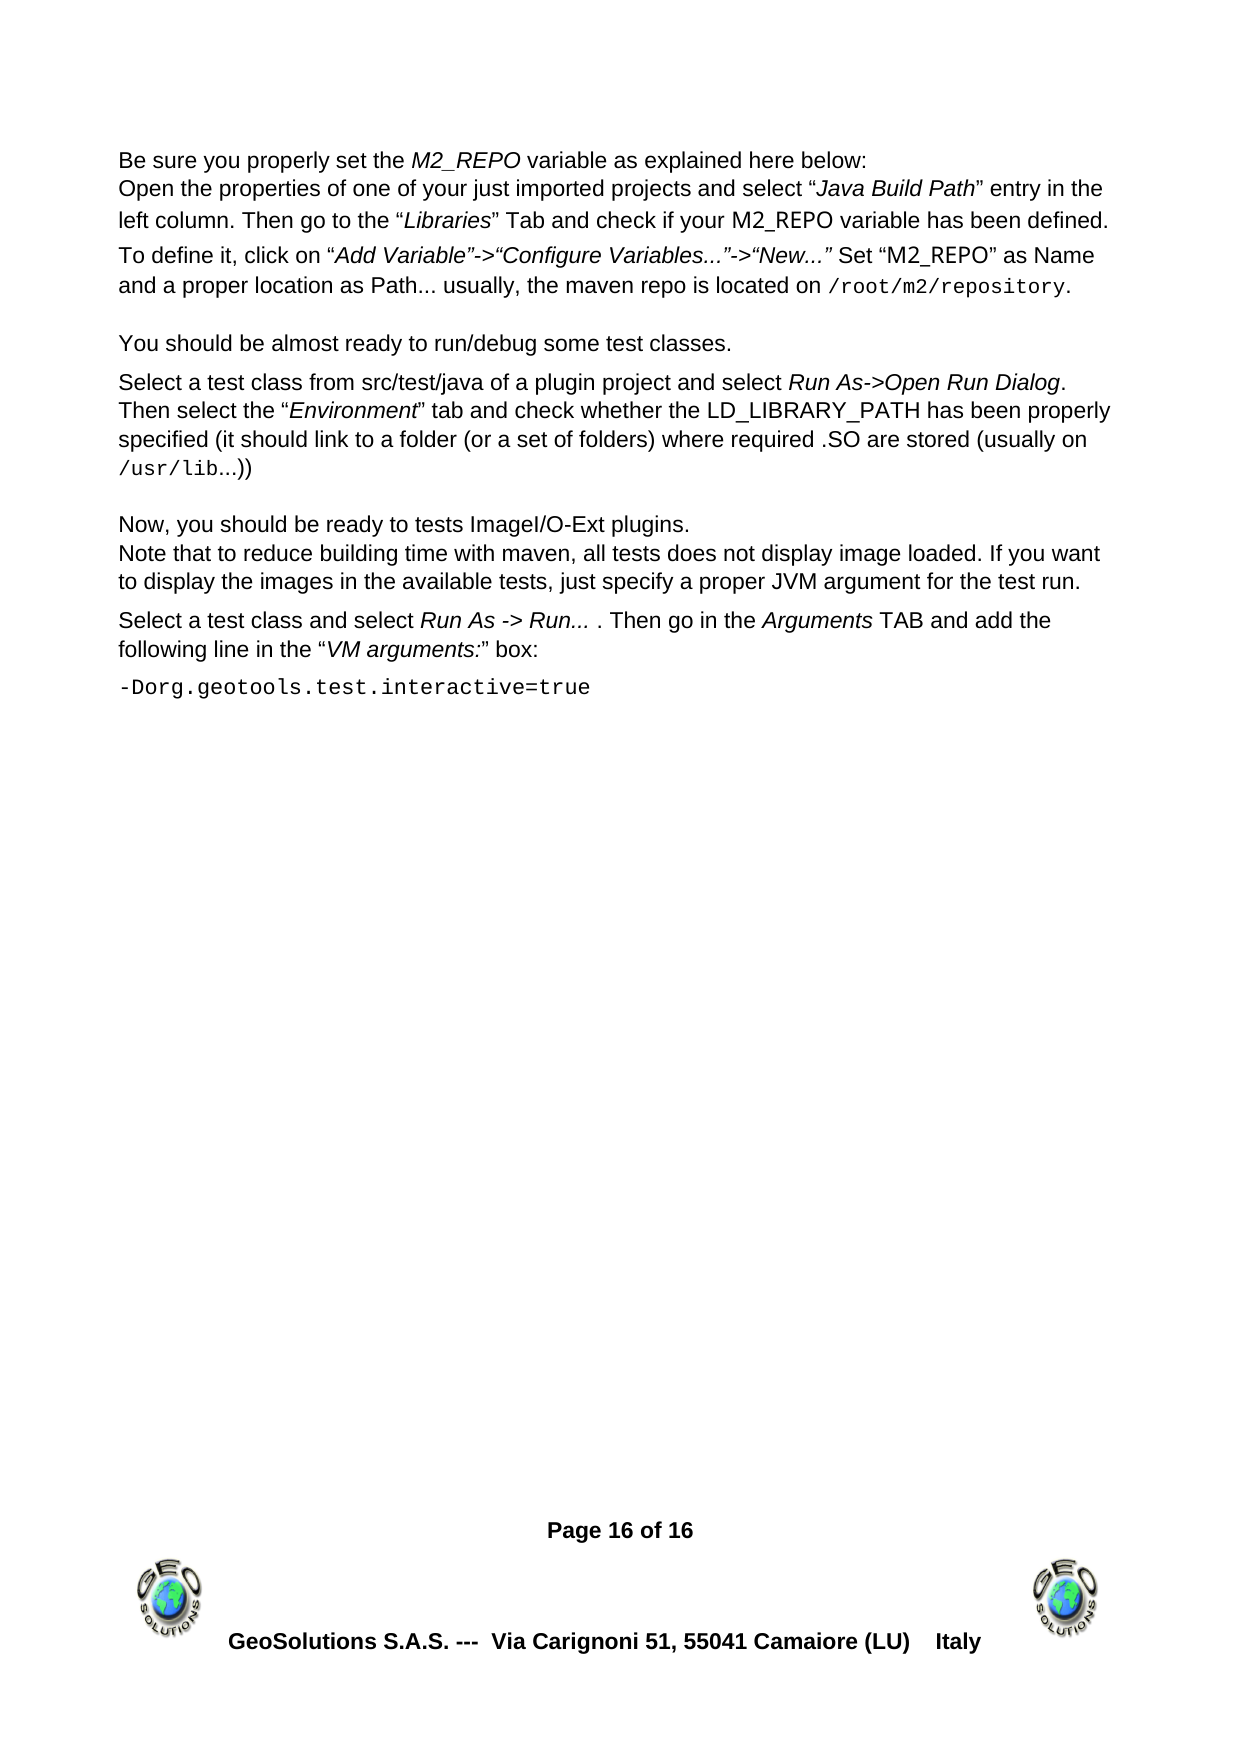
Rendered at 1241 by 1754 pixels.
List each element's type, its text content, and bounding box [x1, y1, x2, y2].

text -Dorg.geotools.test.interactive=true [118, 676, 1122, 701]
picture [134, 1552, 205, 1641]
text Be sure you properly set the M2_REPO variable as explained here below: Open the properties of one of your just imported projects and select “Java Build Path” entry in the left column. Then go to the “Libraries” Tab and check if your M2_REPO variable has been defined. To define it, click on “Add Variable”->“Configure Variables...”->“New...” Set “M2_REPO” as Name and a proper location as Path... usually, the maven repo is located on /root/m2/repository. You should be almost ready to run/debug some test classes. [118, 148, 1122, 356]
text Select a test class from src/test/java of a plugin project and select Run As->Open Run Dialog. Then select the “Environment” tab and check whether the LD_LIBRARY_PATH has been properly specified (it should link to a folder (or a set of folders) where required .SO are stored (usually on /usr/lib...)) Now, you should be ready to tests ImageI/O-Ext plugins. Note that to reduce building time with maven, all tests does not display image loaded. If you want to display the images in the available tests, just specify a proper JVM argument for the test run. [118, 370, 1122, 594]
text Select a test class and select Run As -> Run... . Then go in the Arguments TAB and add the following line in the “VM arguments:” box: [118, 608, 1122, 662]
picture [1030, 1552, 1101, 1641]
